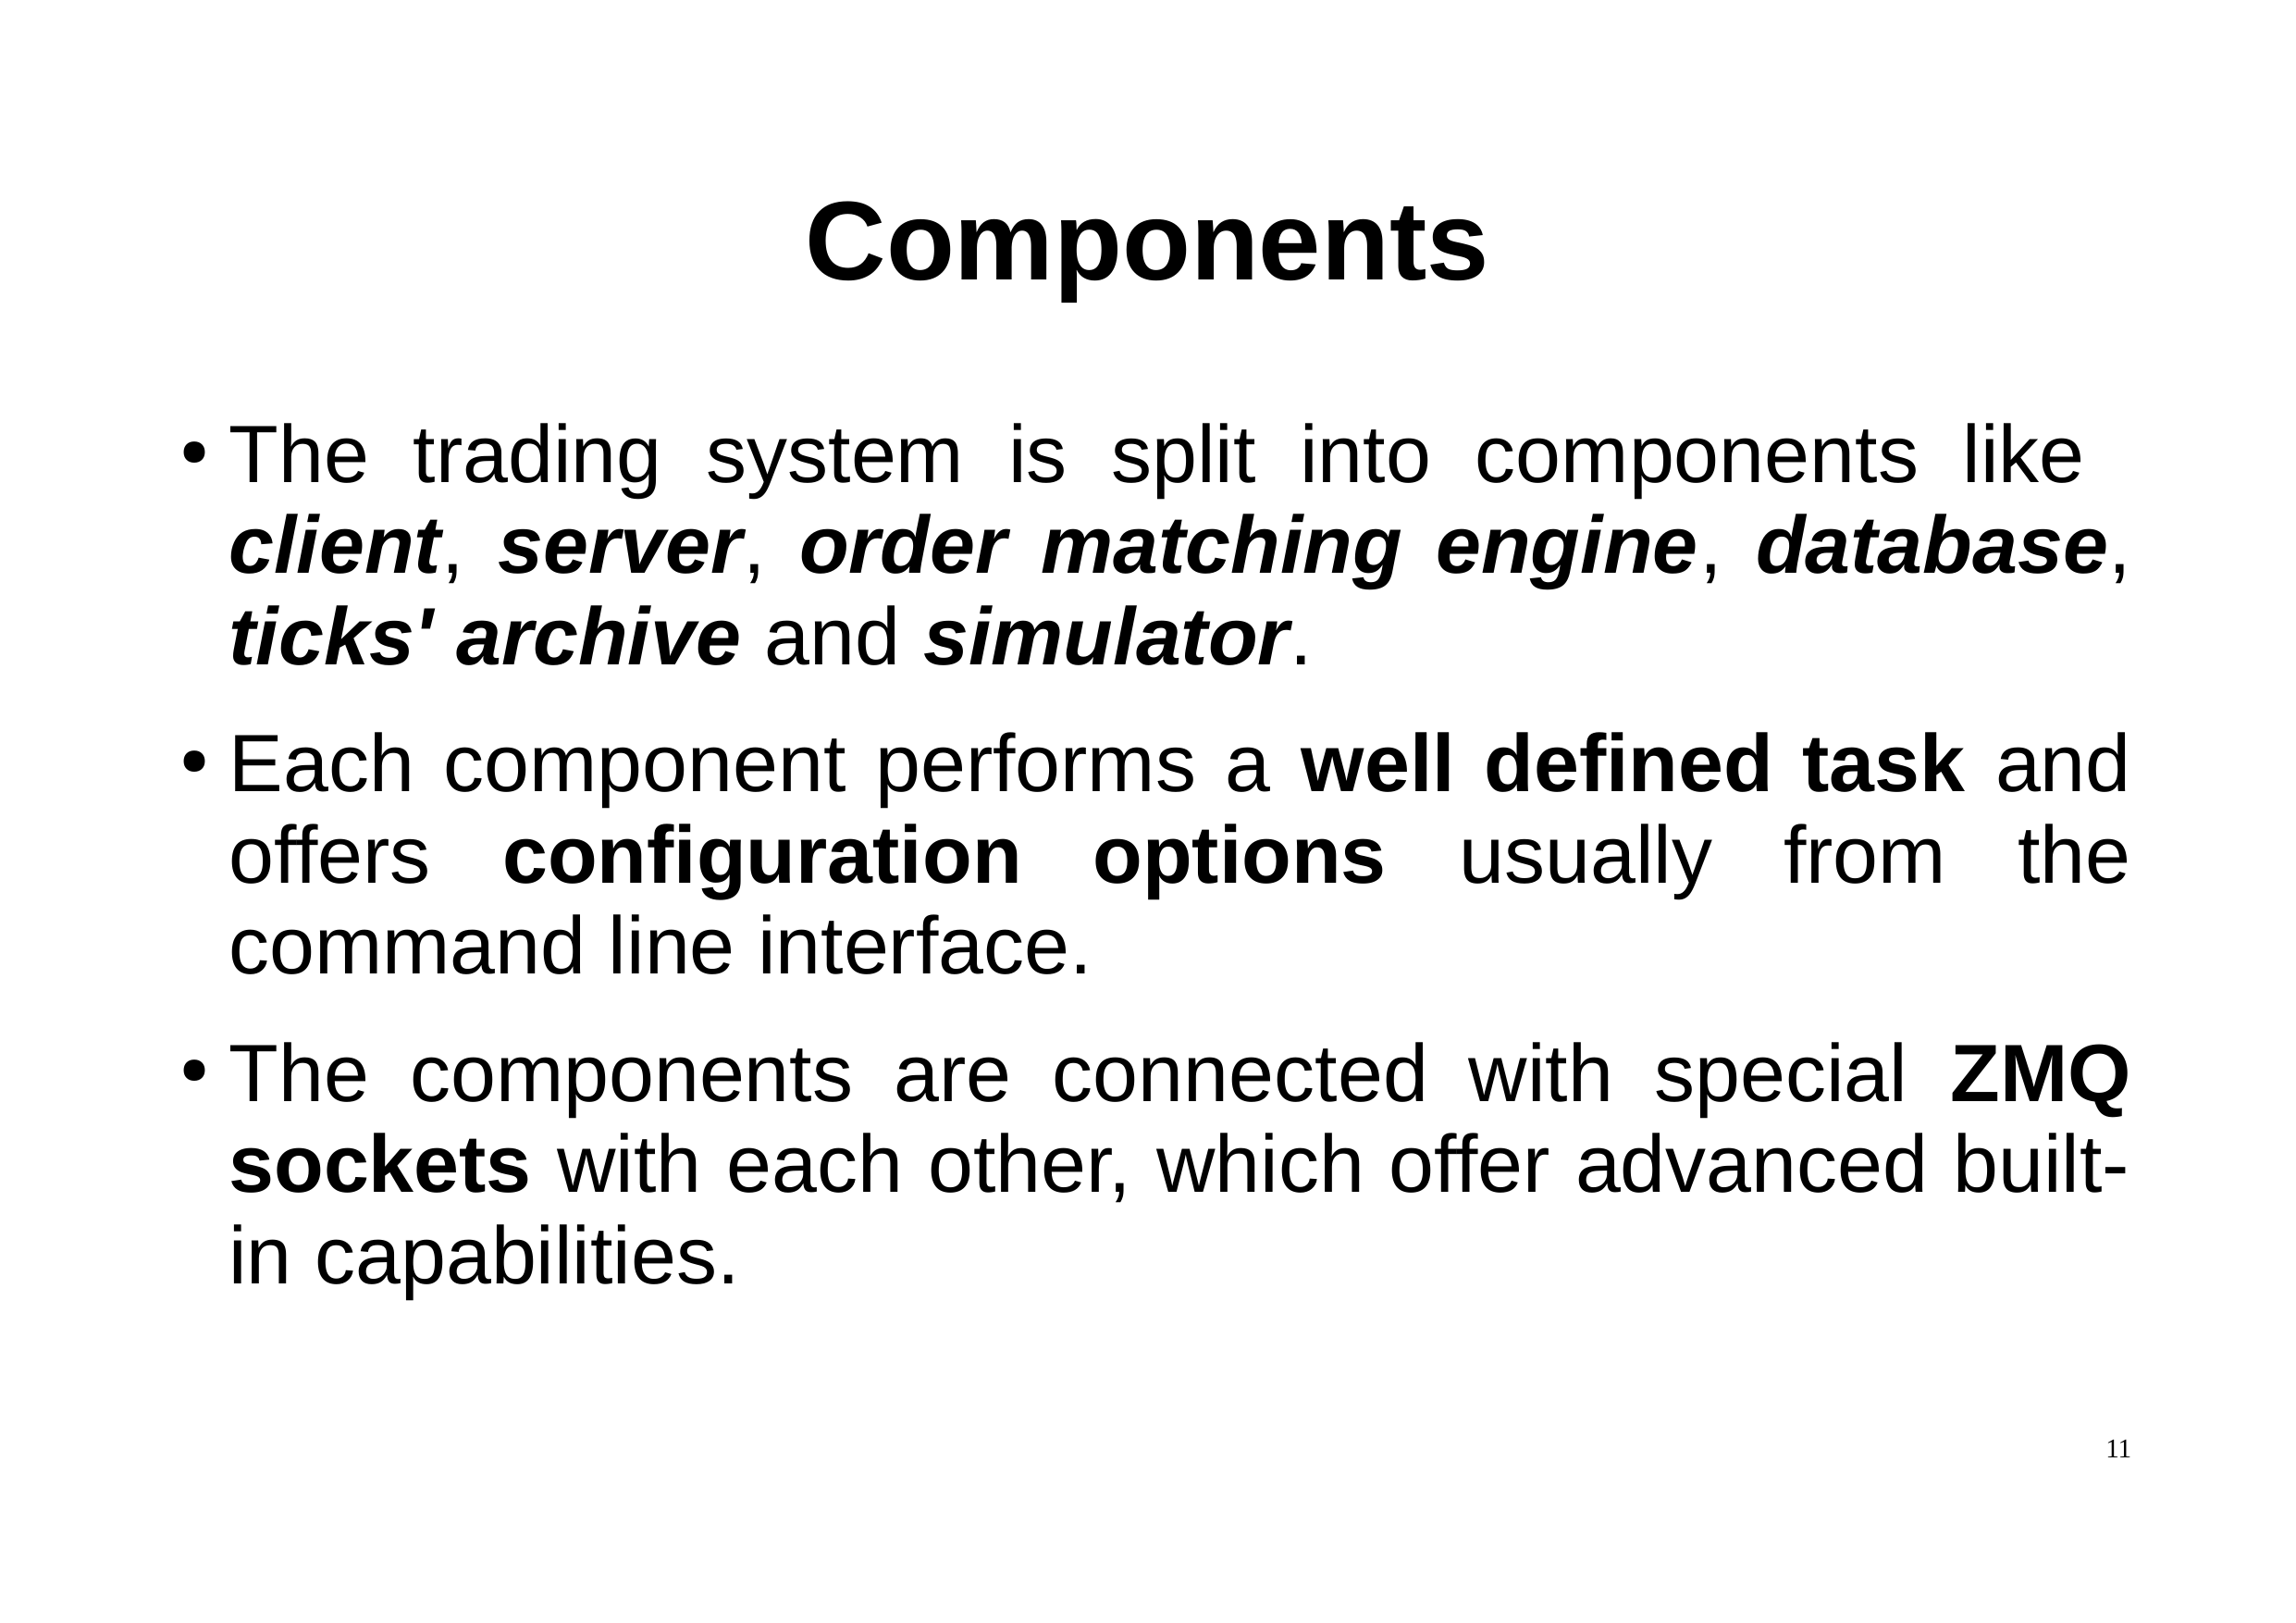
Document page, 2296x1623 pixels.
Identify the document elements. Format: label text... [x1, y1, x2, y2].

title Components [163, 114, 2132, 367]
list The trading system is split into components like client, server, order matching engine, database, ticks' archive and simulator. Each component performs a well defined task and offers configuration options usually from the command line interface. The components are connected with special ZMQ sockets with each other, which offer advanced built-in capabilities. [163, 408, 2132, 1408]
